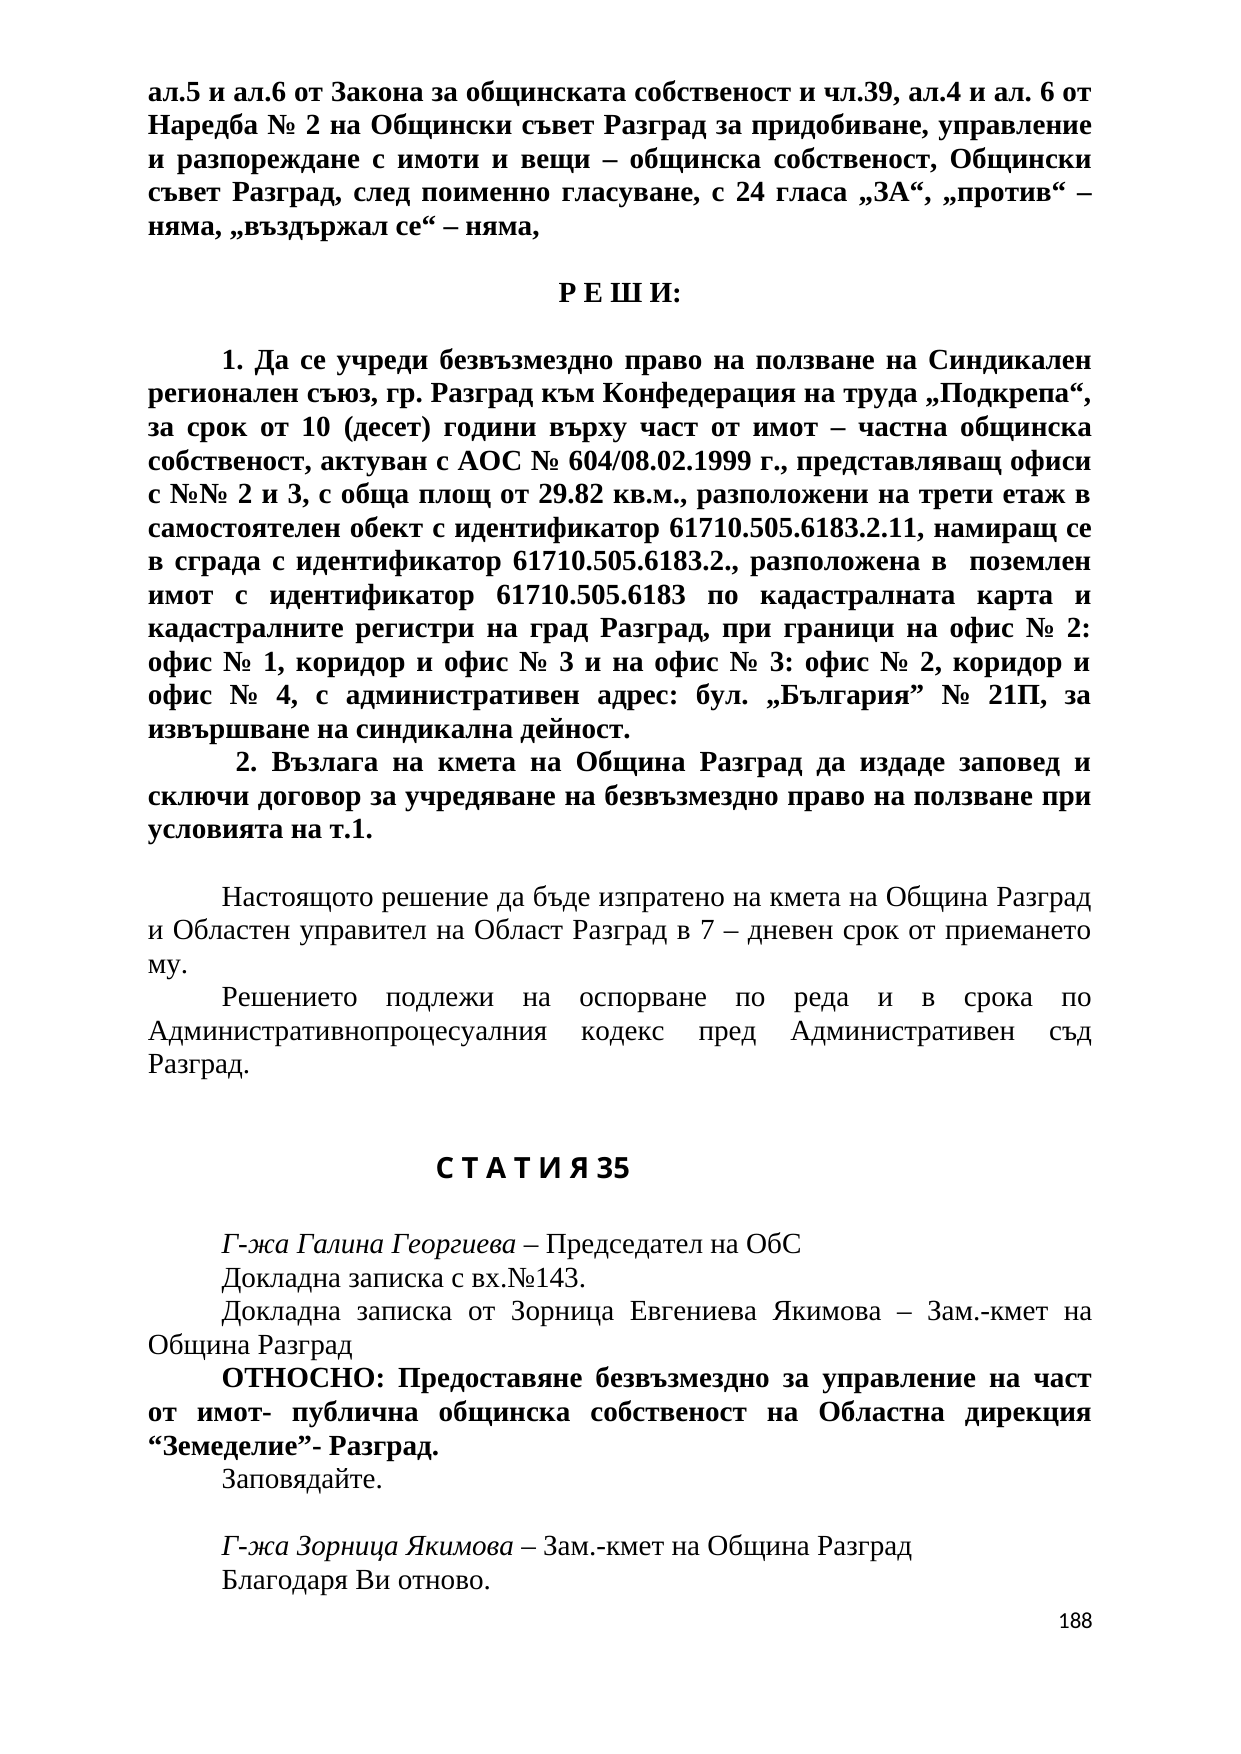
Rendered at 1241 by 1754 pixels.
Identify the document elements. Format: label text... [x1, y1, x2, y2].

text Благодаря Ви отново. [148, 1562, 1093, 1595]
text 2. Възлага на кмета на Община Разград да издаде заповед и сключи договор за учредяване на безвъзмездно право на ползване при условията на т.1. [148, 744, 1093, 845]
text ал.5 и ал.6 от Закона за общинската собственост и чл.39, ал.4 и ал. 6 от Наредба № 2 на Общински съвет Разград за придобиване, управление и разпореждане с имоти и вещи – общинска собственост, Общински съвет Разград, след поименно гласуване, с 24 гласа „ЗА“, „против“ – няма, „въздържал се“ – няма, [148, 74, 1093, 241]
text Р Е Ш И: [148, 275, 1093, 308]
text Г-жа Зорница Якимова – Зам.-кмет на Община Разград [148, 1528, 1093, 1562]
text 1. Да се учреди безвъзмездно право на ползване на Синдикален регионален съюз, гр. Разград към Конфедерация на труда „Подкрепа“, за срок от 10 (десет) години върху част от имот – частна общинска собственост, актуван с АОС № 604/08.02.1999 г., представляващ офиси с №№ 2 и 3, с обща площ от 29.82 кв.м., разположени на трети етаж в самостоятелен обект с идентификатор 61710.505.6183.2.11, намиращ се в сграда с идентификатор 61710.505.6183.2., разположена в поземлен имот с идентификатор 61710.505.6183 по кадастралната карта и кадастралните регистри на град Разград, при граници на офис № 2: офис № 1, коридор и офис № 3 и на офис № 3: офис № 2, коридор и офис № 4, с административен адрес: бул. „България” № 21П, за извършване на синдикална дейност. [148, 342, 1093, 744]
text Решението подлежи на оспорване по реда и в срока по Административнопроцесуалния кодекс пред Административен съд Разград. [148, 979, 1093, 1080]
text Докладна записка с вх.№143. [148, 1260, 1093, 1293]
text Заповядайте. [148, 1461, 1093, 1495]
text Г-жа Галина Георгиева – Председател на ОбС [148, 1226, 1093, 1260]
text С Т А Т И Я 35 [148, 1147, 1093, 1187]
text Настоящото решение да бъде изпратено на кмета на Община Разград и Областен управител на Област Разград в 7 – дневен срок от приемането му. [148, 879, 1093, 979]
text Докладна записка от Зорница Евгениева Якимова – Зам.-кмет на Община Разград [148, 1293, 1093, 1361]
text ОТНОСНО: Предоставяне безвъзмездно за управление на част от имот- публична общинска собственост на Областна дирекция “Земеделие”- Разград. [148, 1361, 1093, 1461]
